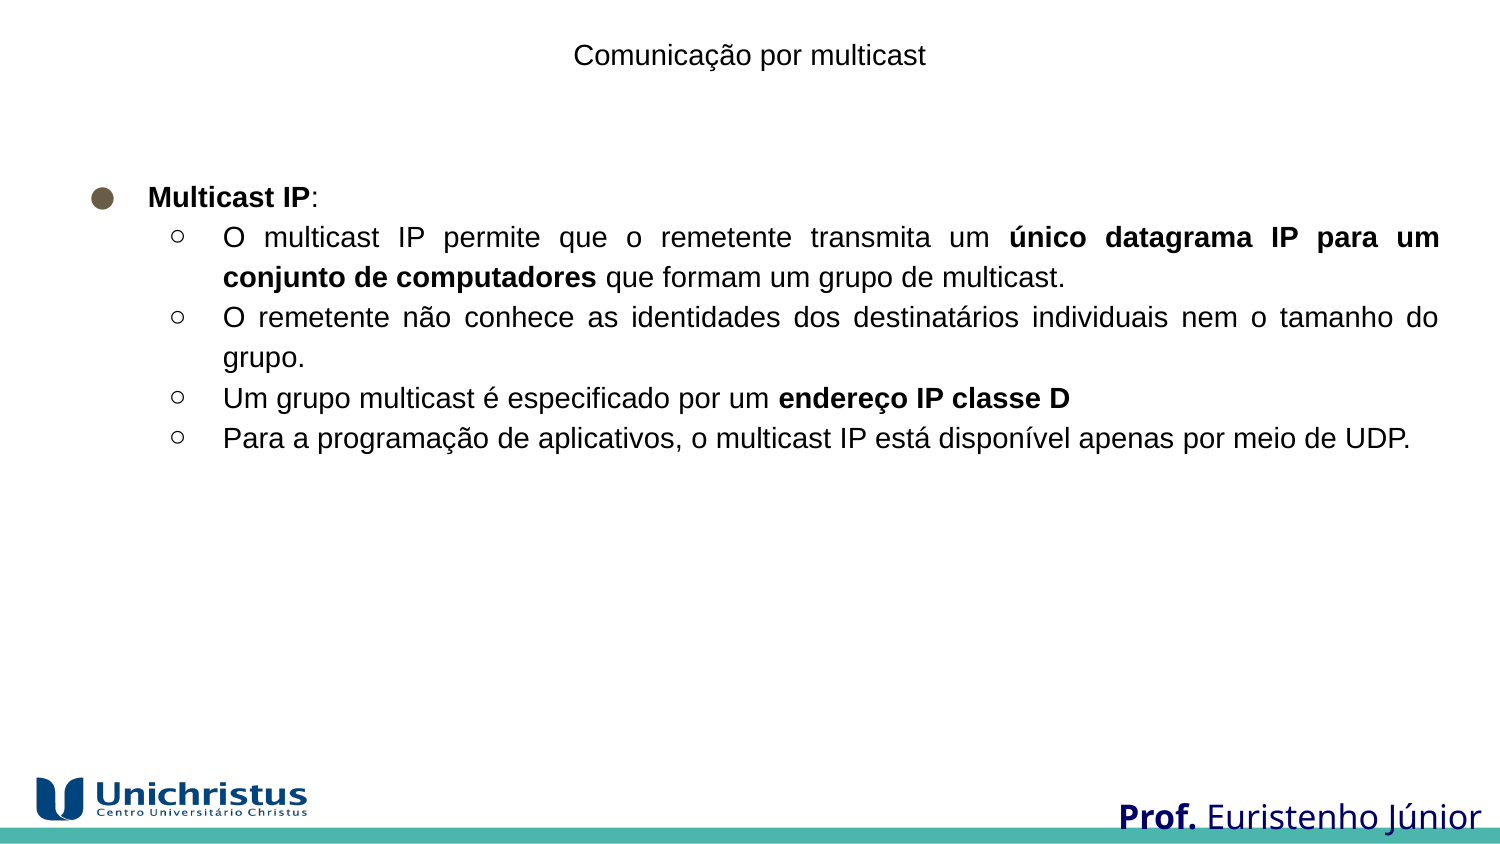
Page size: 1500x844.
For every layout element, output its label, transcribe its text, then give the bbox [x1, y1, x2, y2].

picture [32, 775, 311, 822]
title Comunicação por multicast [51, 20, 1449, 137]
list Multicast IP: O multicast IP permite que o remetente transmita um único datagrama IP para um conjunto de computadores que formam um grupo de multicast. O remetente não conhece as identidades dos destinatários individuais nem o tamanho do grupo. Um grupo multicast é especificado por um endereço IP classe D Para a programação de aplicativos, o multicast IP está disponível apenas por meio de UDP. [57, 157, 1456, 756]
